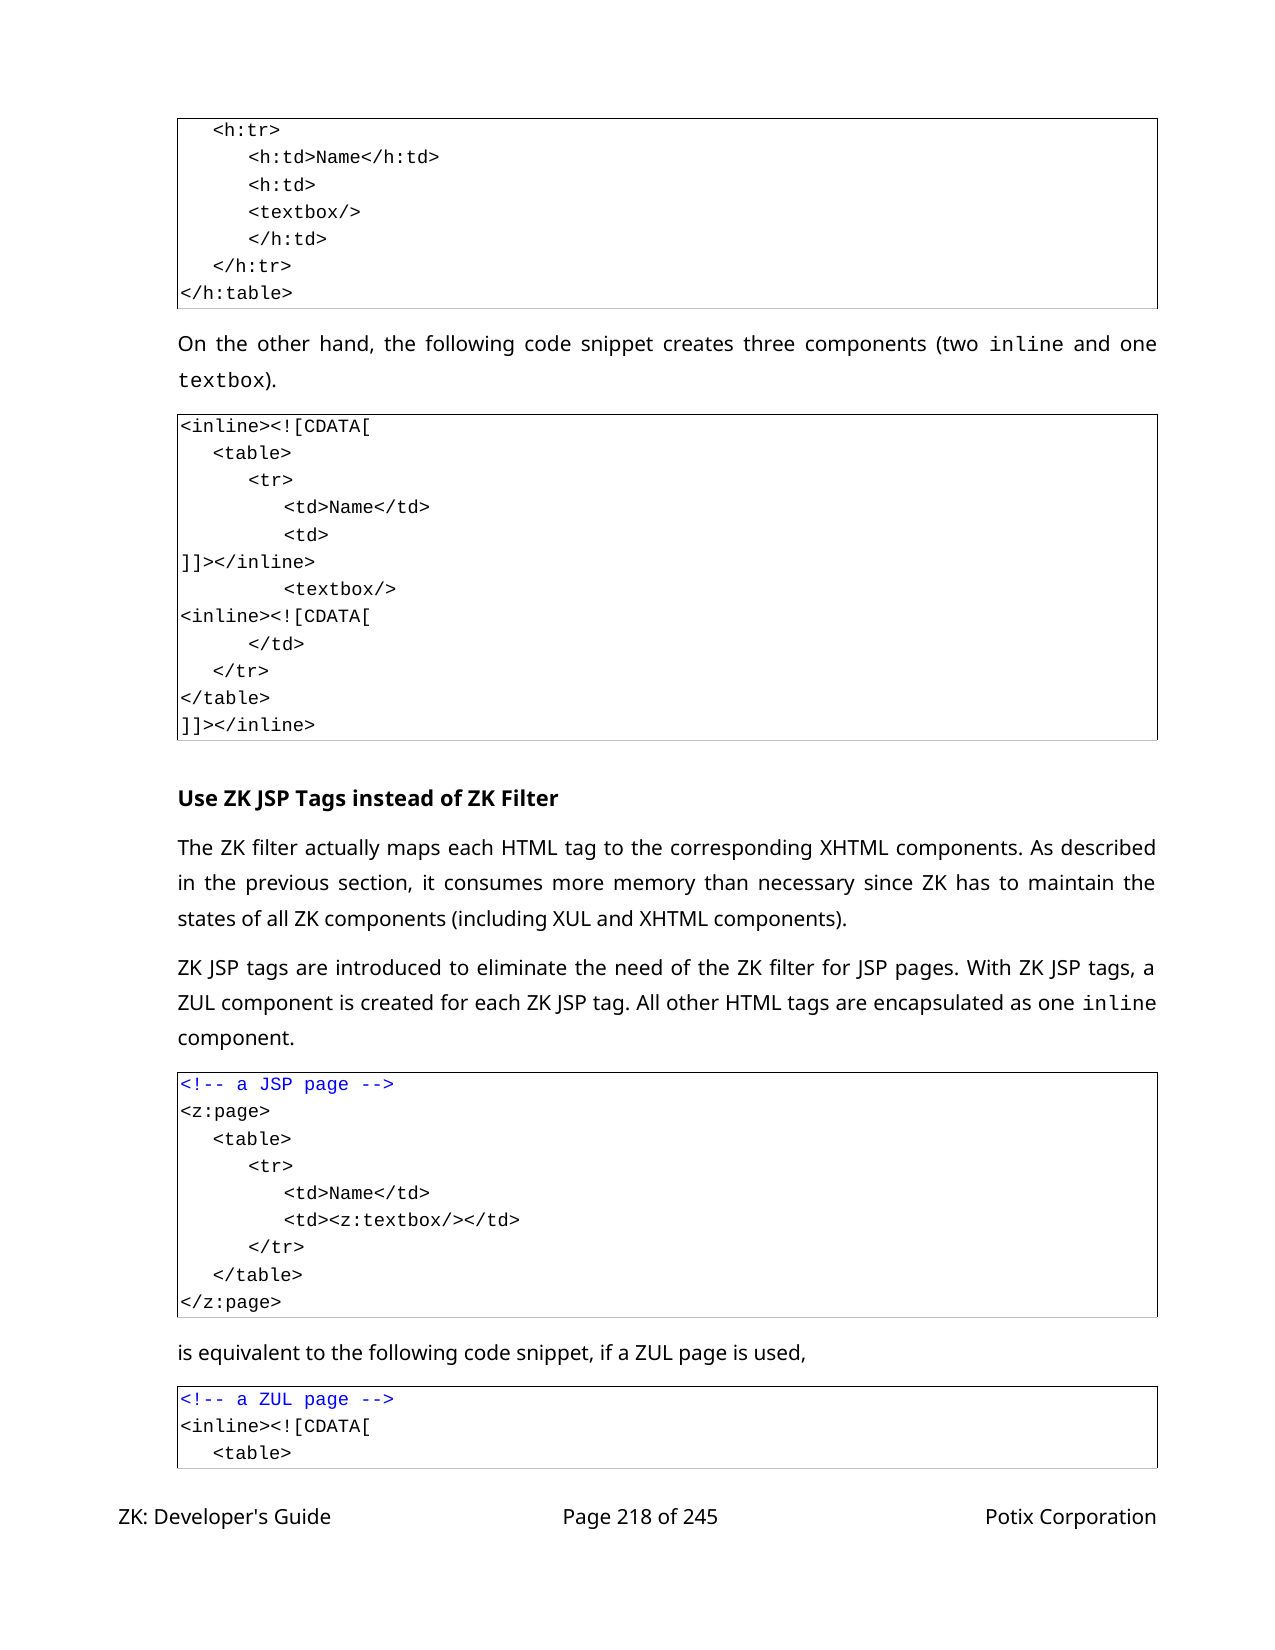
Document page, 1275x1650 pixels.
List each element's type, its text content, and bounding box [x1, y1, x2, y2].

text On the other hand, the following code snippet creates three components (two inline and one textbox). [177, 329, 1157, 393]
text ZK JSP tags are introduced to eliminate the need of the ZK filter for JSP pages. With ZK JSP tags, a ZUL component is created for each ZK JSP tag. All other HTML tags are encapsulated as one inline component. [177, 953, 1157, 1052]
text <tr> [178, 1154, 1157, 1178]
text <table> [178, 1127, 1157, 1151]
text <h:td>Name</h:td> [178, 145, 1157, 169]
text </h:td> [178, 227, 1157, 251]
text <h:tr> [178, 119, 1157, 142]
text <table> [178, 441, 1157, 465]
text <inline><![CDATA[ [178, 1414, 1157, 1438]
text </table> [178, 1262, 1157, 1287]
text <inline><![CDATA[ [178, 604, 1157, 628]
text <td>Name</td> [178, 1181, 1157, 1205]
text ]]></inline> [178, 713, 1157, 740]
text </z:page> [178, 1290, 1157, 1317]
text <table> [178, 1441, 1157, 1468]
text <td> [178, 523, 1157, 547]
text </table> [178, 686, 1157, 710]
text <td>Name</td> [178, 495, 1157, 520]
text <z:page> [178, 1099, 1157, 1124]
text </h:table> [178, 281, 1157, 308]
text <!-- a JSP page --> [178, 1073, 1157, 1096]
text <!-- a ZUL page --> [178, 1387, 1157, 1411]
text <tr> [178, 468, 1157, 492]
text ]]></inline> [178, 550, 1157, 574]
text <td><z:textbox/></td> [178, 1208, 1157, 1232]
text </td> [178, 631, 1157, 656]
text <textbox/> [178, 577, 1157, 601]
subtitle Use ZK JSP Tags instead of ZK Filter [177, 783, 1157, 813]
text </tr> [178, 1235, 1157, 1259]
text </tr> [178, 658, 1157, 683]
text </h:tr> [178, 254, 1157, 278]
text <inline><![CDATA[ [178, 415, 1157, 438]
text The ZK filter actually maps each HTML tag to the corresponding XHTML components. As described in the previous section, it consumes more memory than necessary since ZK has to maintain the states of all ZK components (including XUL and XHTML components). [177, 833, 1157, 932]
text <h:td> [178, 172, 1157, 197]
text is equivalent to the following code snippet, if a ZUL page is used, [177, 1338, 1157, 1366]
text <textbox/> [178, 200, 1157, 224]
